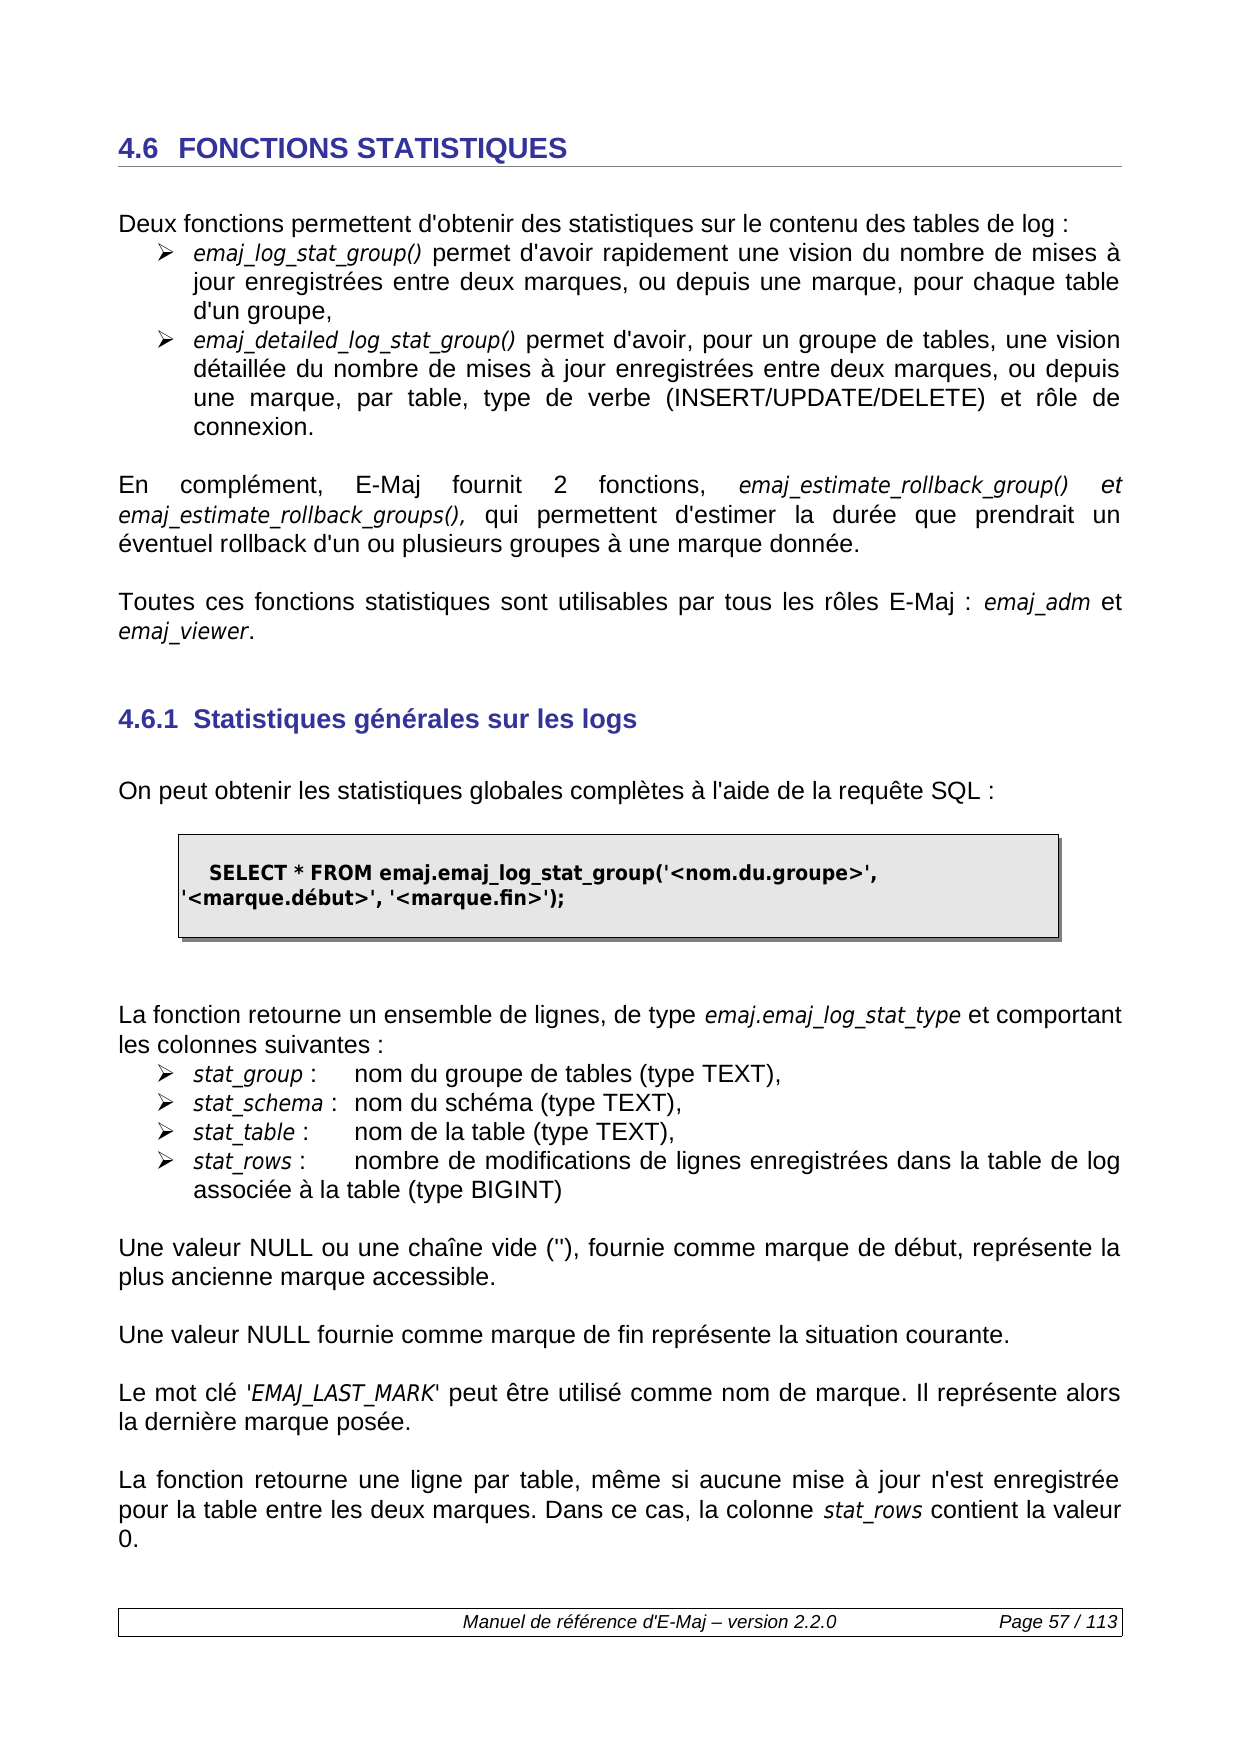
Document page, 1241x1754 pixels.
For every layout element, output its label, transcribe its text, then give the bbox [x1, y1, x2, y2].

list stat_group : nom du groupe de tables (type TEXT), [156, 1058, 1122, 1088]
list stat_table : nom de la table (type TEXT), [156, 1117, 1122, 1146]
text Toutes ces fonctions statistiques sont utilisables par tous les rôles E-Maj : emaj_adm et emaj_viewer. [118, 587, 1122, 645]
subtitle Statistiques générales sur les logs [118, 703, 1122, 734]
text On peut obtenir les statistiques globales complètes à l'aide de la requête SQL : [118, 776, 1122, 804]
list stat_schema : nom du schéma (type TEXT), [156, 1088, 1122, 1117]
list emaj_detailed_log_stat_group() permet d'avoir, pour un groupe de tables, une vision détaillée du nombre de mises à jour enregistrées entre deux marques, ou depuis une marque, par table, type de verbe (INSERT/UPDATE/DELETE) et rôle de connexion. [156, 325, 1122, 441]
subtitle Fonctions statistiques [118, 131, 1122, 166]
text La fonction retourne un ensemble de lignes, de type emaj.emaj_log_stat_type et comportant les colonnes suivantes : [118, 1000, 1122, 1058]
text Deux fonctions permettent d'obtenir des statistiques sur le contenu des tables de log : [118, 209, 1122, 238]
list emaj_log_stat_group() permet d'avoir rapidement une vision du nombre de mises à jour enregistrées entre deux marques, ou depuis une marque, pour chaque table d'un groupe, [156, 238, 1122, 325]
text Le mot clé 'EMAJ_LAST_MARK' peut être utilisé comme nom de marque. Il représente alors la dernière marque posée. [118, 1378, 1122, 1436]
text Une valeur NULL ou une chaîne vide (''), fournie comme marque de début, représente la plus ancienne marque accessible. [118, 1204, 1122, 1291]
text La fonction retourne une ligne par table, même si aucune mise à jour n'est enregistrée pour la table entre les deux marques. Dans ce cas, la colonne stat_rows contient la valeur 0. [118, 1465, 1122, 1553]
text En complément, E-Maj fournit 2 fonctions, emaj_estimate_rollback_group() et emaj_estimate_rollback_groups(), qui permettent d'estimer la durée que prendrait un éventuel rollback d'un ou plusieurs groupes à une marque donnée. [118, 470, 1122, 558]
text Une valeur NULL fournie comme marque de fin représente la situation courante. [118, 1320, 1122, 1349]
text SELECT * FROM emaj.emaj_log_stat_group('<nom.du.groupe>', '<marque.début>', '<marque.fin>'); [179, 858, 1058, 907]
list stat_rows : nombre de modifications de lignes enregistrées dans la table de log associée à la table (type BIGINT) [156, 1146, 1122, 1204]
